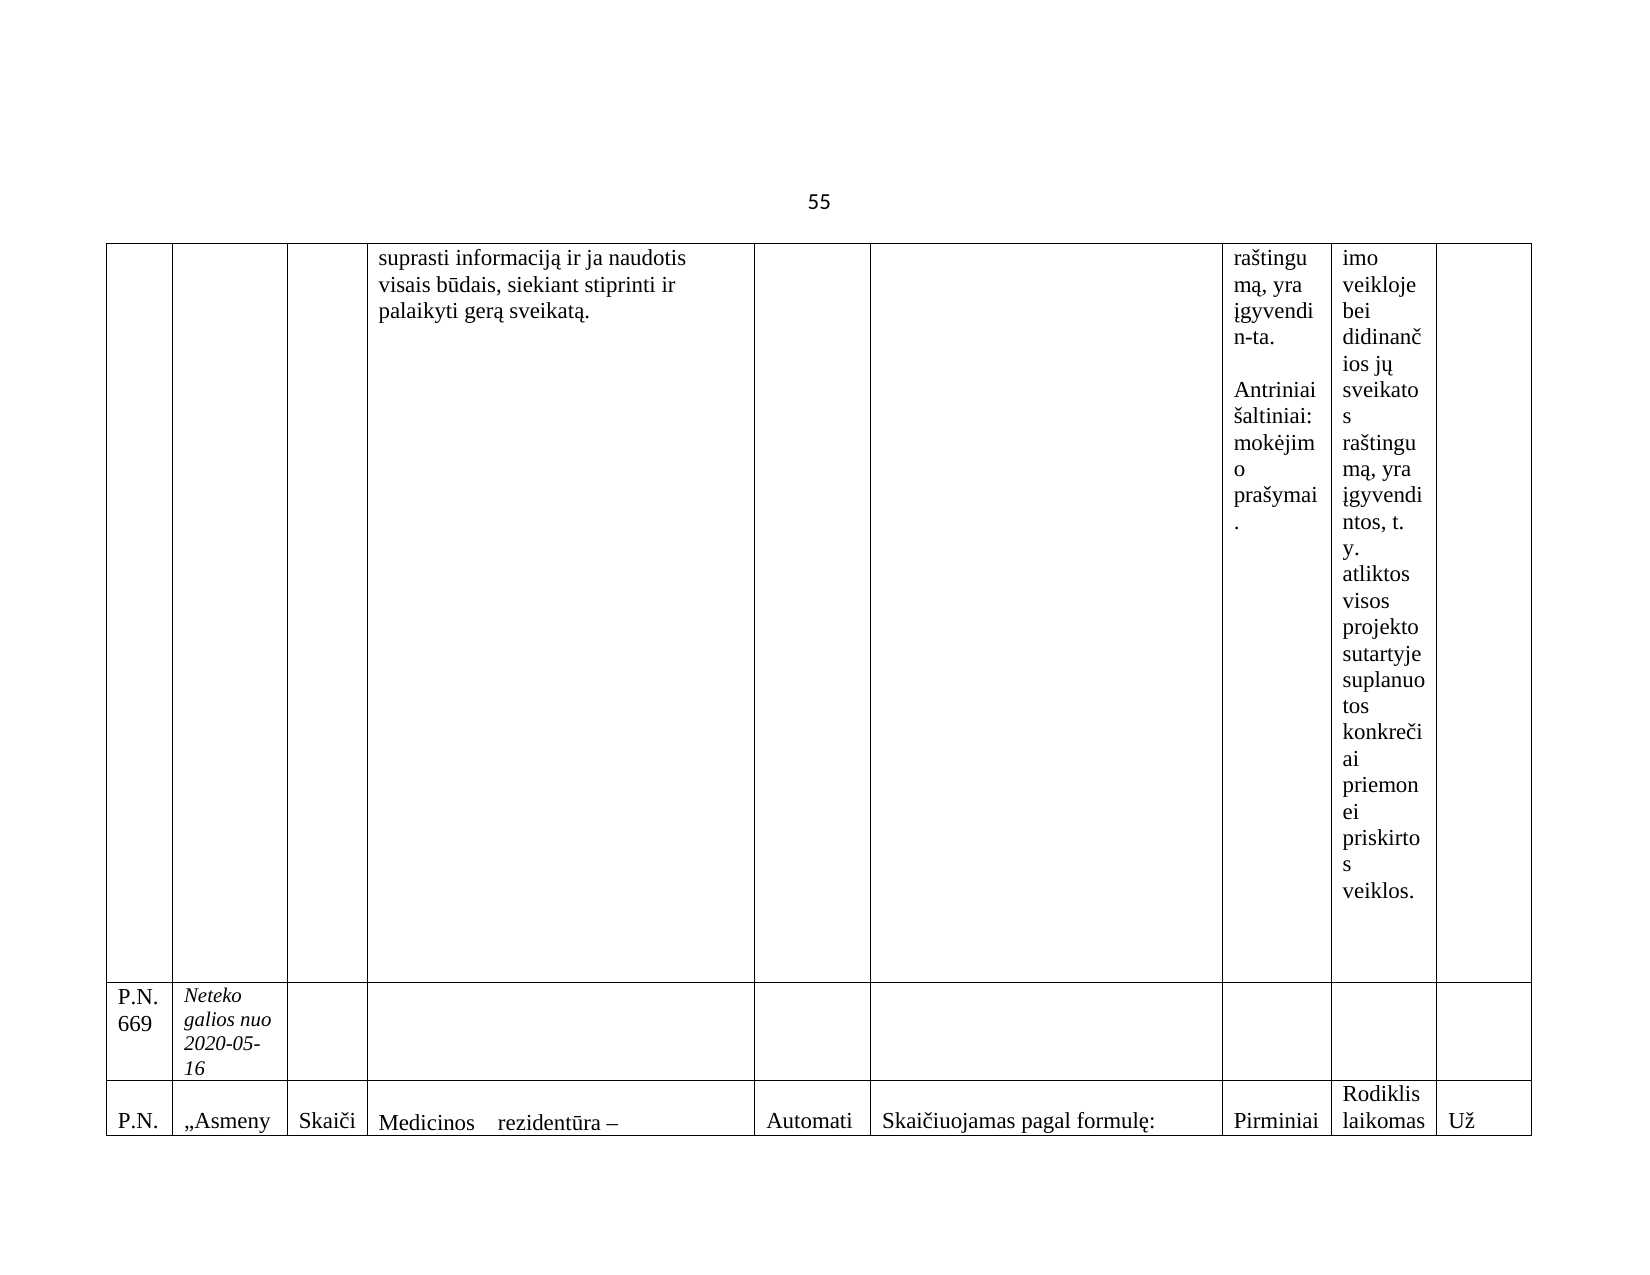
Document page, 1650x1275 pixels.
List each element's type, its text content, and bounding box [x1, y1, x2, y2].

table_cell [1437, 244, 1531, 982]
table_cell Neteko galios nuo 2020-05-16 [173, 983, 287, 1079]
table_cell [755, 983, 870, 1079]
table_cell Automati [755, 1081, 870, 1135]
table_cell [755, 244, 870, 982]
table_cell raštingumą, yra įgyvendin-ta. Antriniai šaltiniai: mokėjimo prašymai. [1223, 244, 1331, 982]
table_cell [1223, 983, 1331, 1079]
table_cell P.N. [107, 1081, 172, 1135]
table_cell [288, 244, 367, 982]
table_cell „Asmeny [173, 1081, 287, 1135]
table_cell suprasti informaciją ir ja naudotis visais būdais, siekiant stiprinti ir palaikyti gerą sveikatą. [368, 244, 754, 982]
table_cell Skaičiuojamas pagal formulę: [871, 1081, 1222, 1135]
table_cell [871, 244, 1222, 982]
table_cell Medicinos rezidentūra – [368, 1081, 754, 1135]
table_cell Rodiklis laikomas [1332, 1081, 1436, 1135]
table_cell [173, 244, 287, 982]
table_cell Už [1437, 1081, 1531, 1135]
table_cell [1437, 983, 1531, 1079]
table_cell imo veikloje bei didinančios jų sveikatos raštingumą, yra įgyvendintos, t. y. atliktos visos projekto sutartyje suplanuotos konkrečiai priemonei priskirtos veiklos. [1332, 244, 1436, 982]
table_cell Skaiči [288, 1081, 367, 1135]
table_cell [288, 983, 367, 1079]
table_cell P.N.669 [107, 983, 172, 1079]
table_cell [368, 983, 754, 1079]
table_cell [871, 983, 1222, 1079]
table_cell [1332, 983, 1436, 1079]
table_cell Pirminiai [1223, 1081, 1331, 1135]
table_cell [107, 244, 172, 982]
